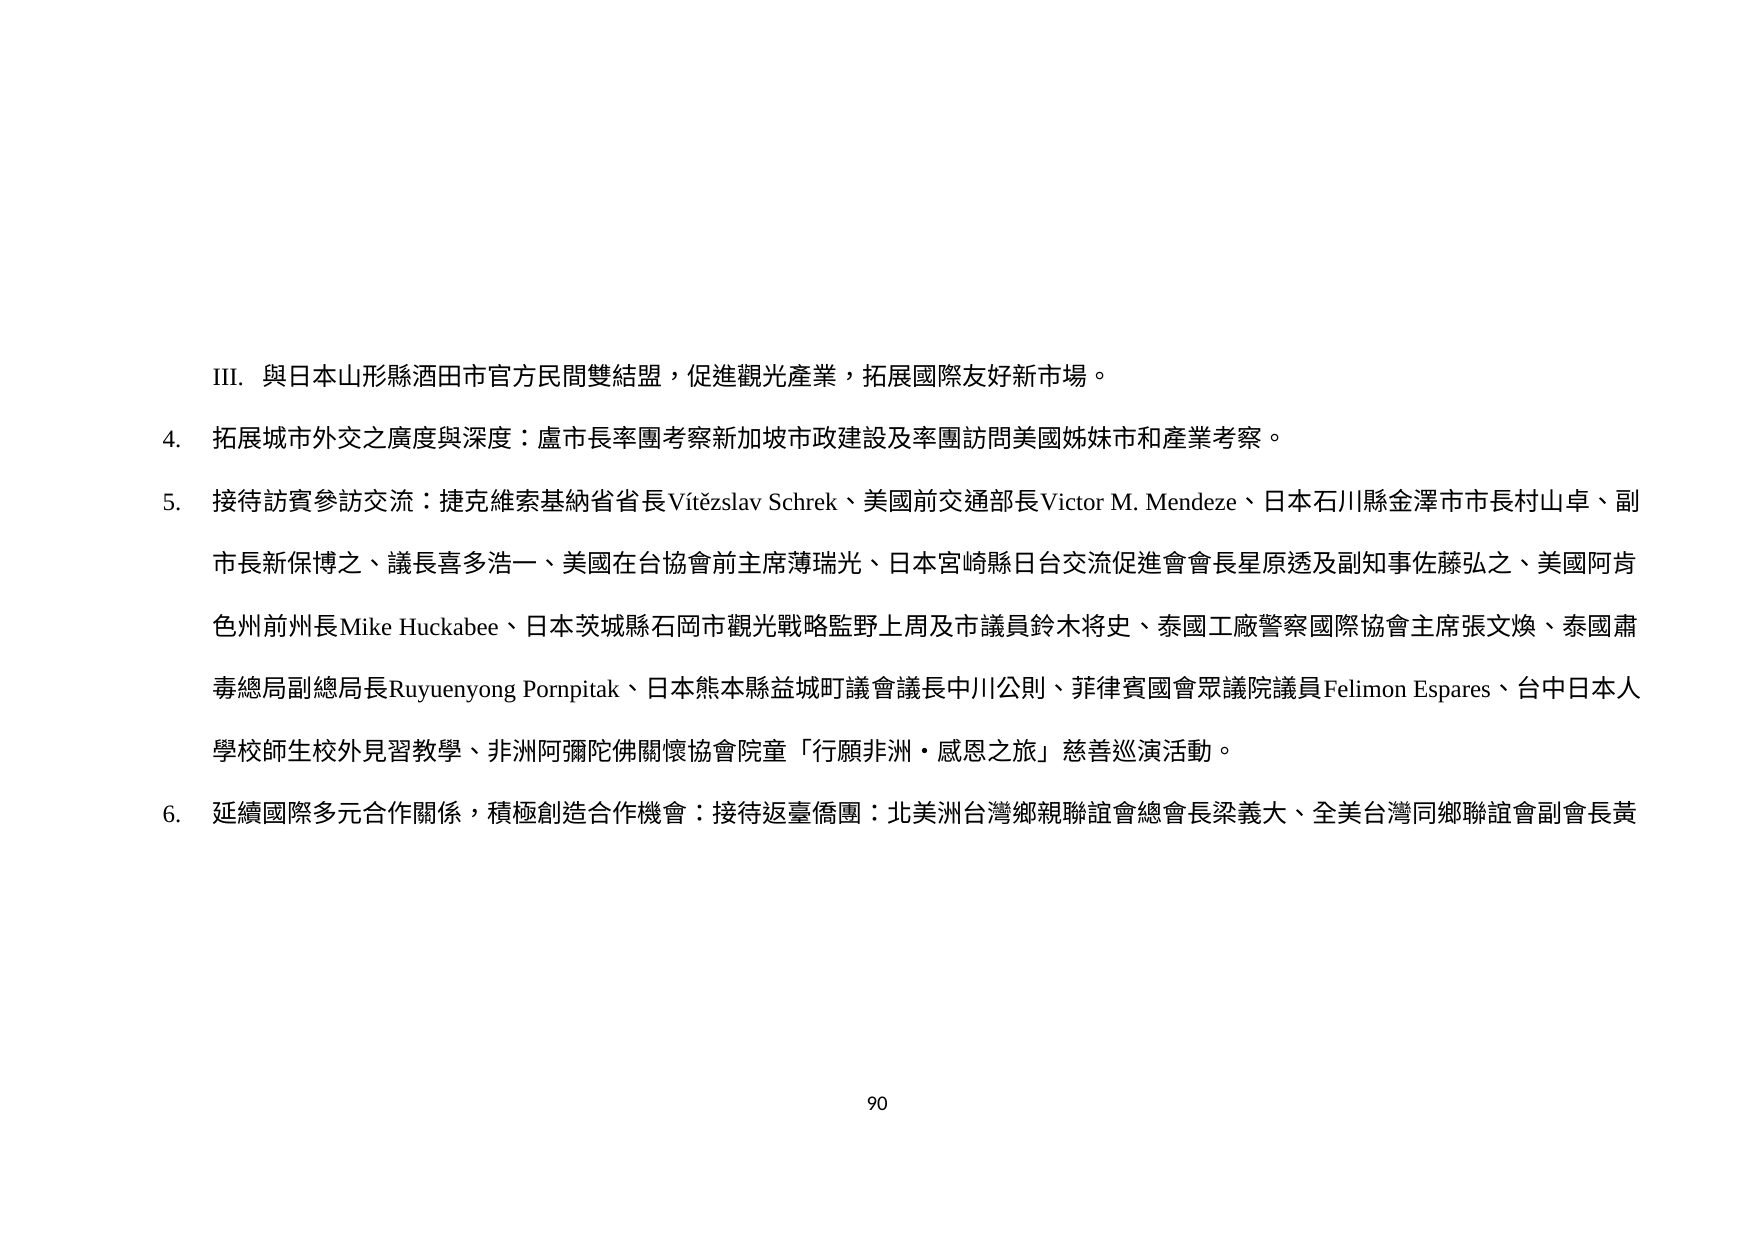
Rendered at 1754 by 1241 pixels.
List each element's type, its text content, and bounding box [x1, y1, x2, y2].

list 延續國際多元合作關係，積極創造合作機會：接待返臺僑團：北美洲台灣鄉親聯誼會總會長梁義大、全美台灣同鄉聯誼會副會長黃 [162, 770, 1641, 833]
list 接待訪賓參訪交流：捷克維索基納省省長Vítězslav Schrek、美國前交通部長Victor M. Mendeze、日本石川縣金澤市市長村山卓、副市長新保博之、議長喜多浩一、美國在台協會前主席薄瑞光、日本宮崎縣日台交流促進會會長星原透及副知事佐藤弘之、美國阿肯色州前州長Mike Huckabee、日本茨城縣石岡市觀光戰略監野上周及市議員鈴木将史、泰國工廠警察國際協會主席張文煥、泰國肅毒總局副總局長Ruyuenyong Pornpitak、日本熊本縣益城町議會議長中川公則、菲律賓國會眾議院議員Felimon Espares、台中日本人學校師生校外見習教學、非洲阿彌陀佛關懷協會院童「行願非洲‧感恩之旅」慈善巡演活動。 [162, 458, 1641, 770]
list 拓展城市外交之廣度與深度：盧市長率團考察新加坡市政建設及率團訪問美國姊妹市和產業考察。 [162, 395, 1641, 458]
list 與日本山形縣酒田市官方民間雙結盟，促進觀光產業，拓展國際友好新市場。 [212, 333, 1641, 395]
